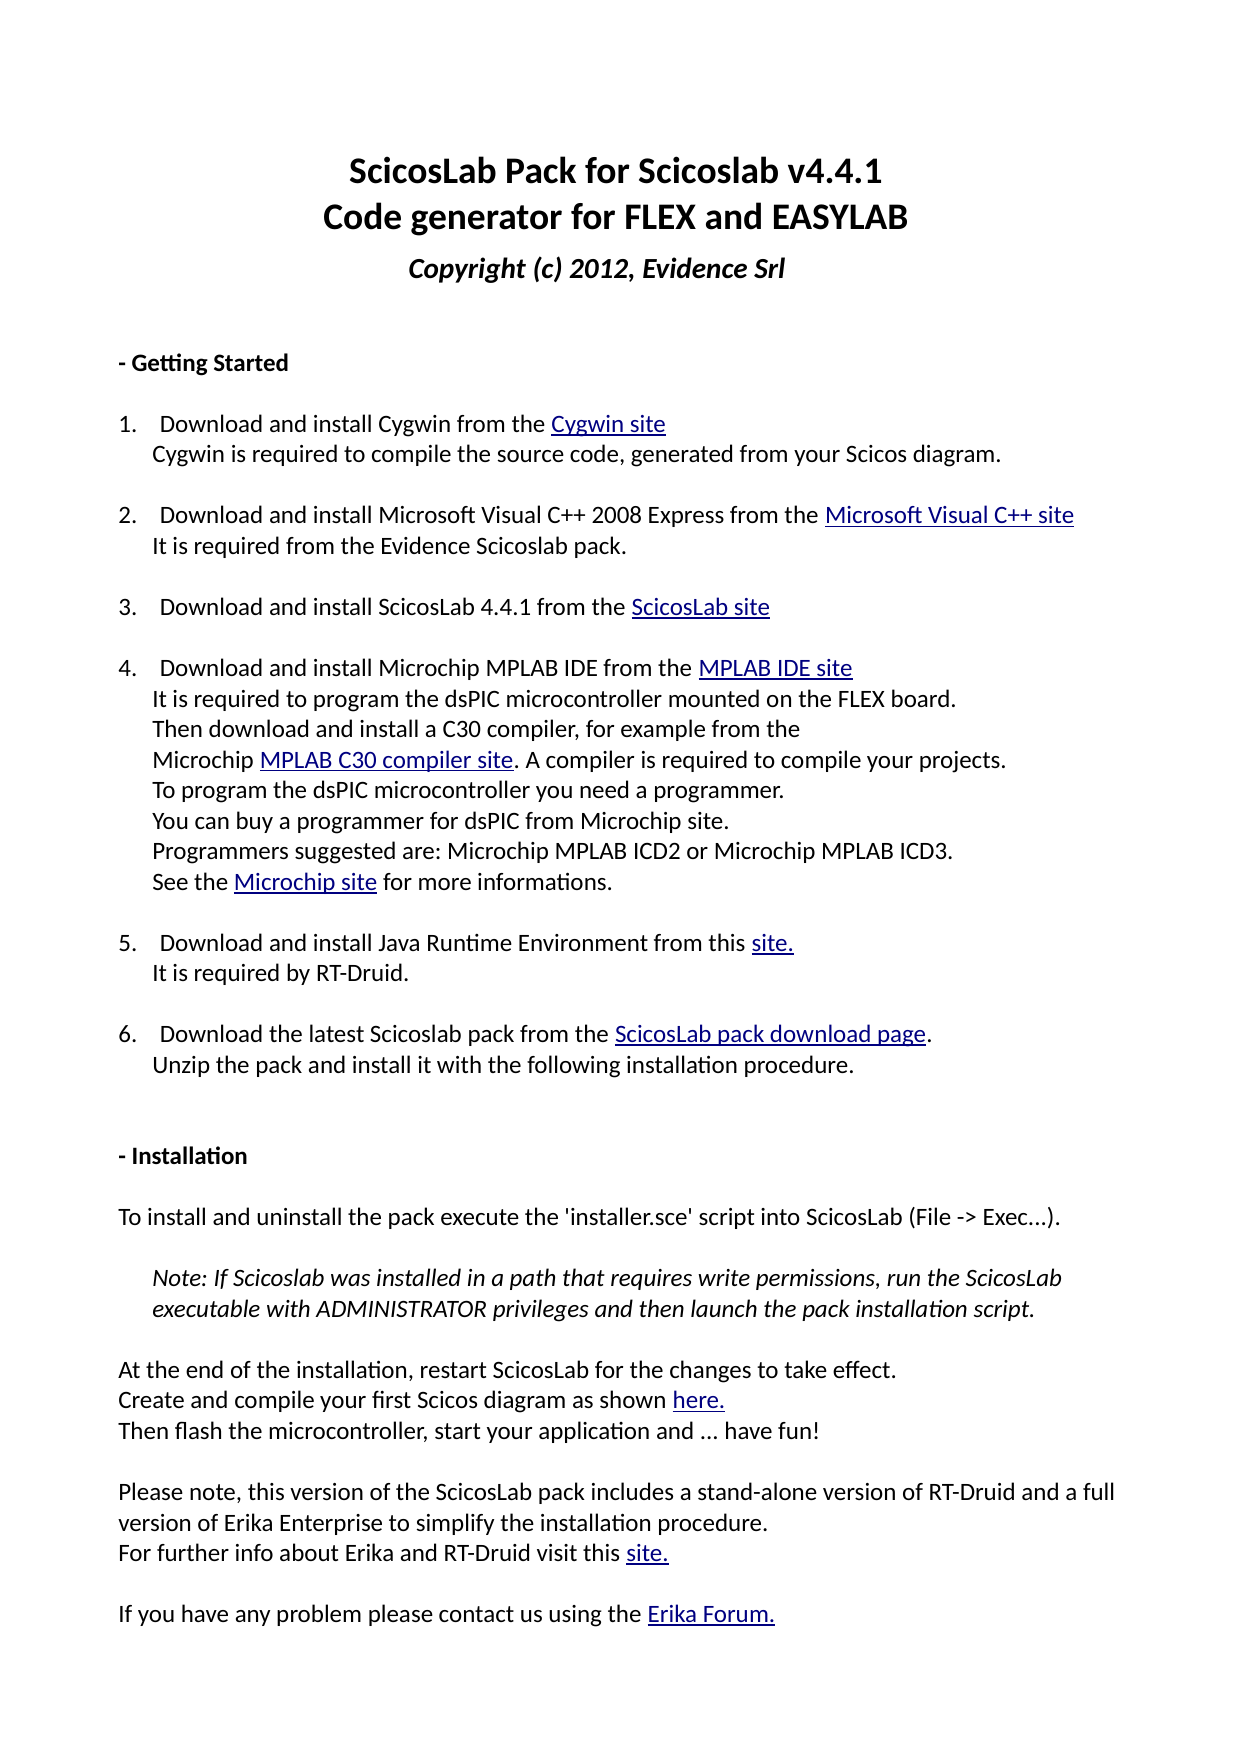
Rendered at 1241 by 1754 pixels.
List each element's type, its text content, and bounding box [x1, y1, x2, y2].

text To install and uninstall the pack execute the 'installer.sce' script into ScicosLab (File -> Exec...). [118, 1202, 1122, 1232]
text executable with ADMINISTRATOR privileges and then launch the pack installation script. [118, 1293, 1122, 1324]
text 1. Download and install Cygwin from the Cygwin site [118, 408, 1122, 438]
text To program the dsPIC microcontroller you need a programmer. [118, 774, 1122, 805]
text See the Microchip site for more informations. [118, 866, 1122, 896]
text If you have any problem please contact us using the Erika Forum. [118, 1598, 1122, 1629]
text 2. Download and install Microsoft Visual C++ 2008 Express from the Microsoft Visual C++ site [118, 499, 1122, 530]
text Then download and install a C30 compiler, for example from the [118, 713, 1122, 744]
text Cygwin is required to compile the source code, generated from your Scicos diagram. [118, 438, 1122, 469]
text Code generator for FLEX and EASYLAB [118, 193, 1122, 238]
text Programmers suggested are: Microchip MPLAB ICD2 or Microchip MPLAB ICD3. [118, 835, 1122, 866]
text Microchip MPLAB C30 compiler site. A compiler is required to compile your projects. [118, 744, 1122, 774]
text 4. Download and install Microchip MPLAB IDE from the MPLAB IDE site [118, 652, 1122, 683]
text - Installation [118, 1141, 1122, 1171]
text At the end of the installation, restart ScicosLab for the changes to take effect. [118, 1354, 1122, 1385]
text It is required by RT-Druid. [118, 957, 1122, 988]
text Note: If Scicoslab was installed in a path that requires write permissions, run the ScicosLab [118, 1263, 1122, 1293]
text 6. Download the latest Scicoslab pack from the ScicosLab pack download page. [118, 1018, 1122, 1049]
text Copyright (c) 2012, Evidence Srl [118, 250, 1122, 286]
text Please note, this version of the ScicosLab pack includes a stand-alone version of RT-Druid and a full version of Erika Enterprise to simplify the installation procedure. [118, 1476, 1122, 1537]
text For further info about Erika and RT-Druid visit this site. [118, 1537, 1122, 1568]
text 5. Download and install Java Runtime Environment from this site. [118, 927, 1122, 957]
text Then flash the microcontroller, start your application and ... have fun! [118, 1415, 1122, 1446]
text It is required from the Evidence Scicoslab pack. [118, 530, 1122, 561]
text It is required to program the dsPIC microcontroller mounted on the FLEX board. [118, 683, 1122, 713]
text Unzip the pack and install it with the following installation procedure. [118, 1049, 1122, 1079]
text You can buy a programmer for dsPIC from Microchip site. [118, 805, 1122, 835]
text ScicosLab Pack for Scicoslab v4.4.1 [118, 147, 1122, 193]
text Create and compile your first Scicos diagram as shown here. [118, 1385, 1122, 1415]
text 3. Download and install ScicosLab 4.4.1 from the ScicosLab site [118, 591, 1122, 622]
text - Getting Started [118, 347, 1122, 377]
